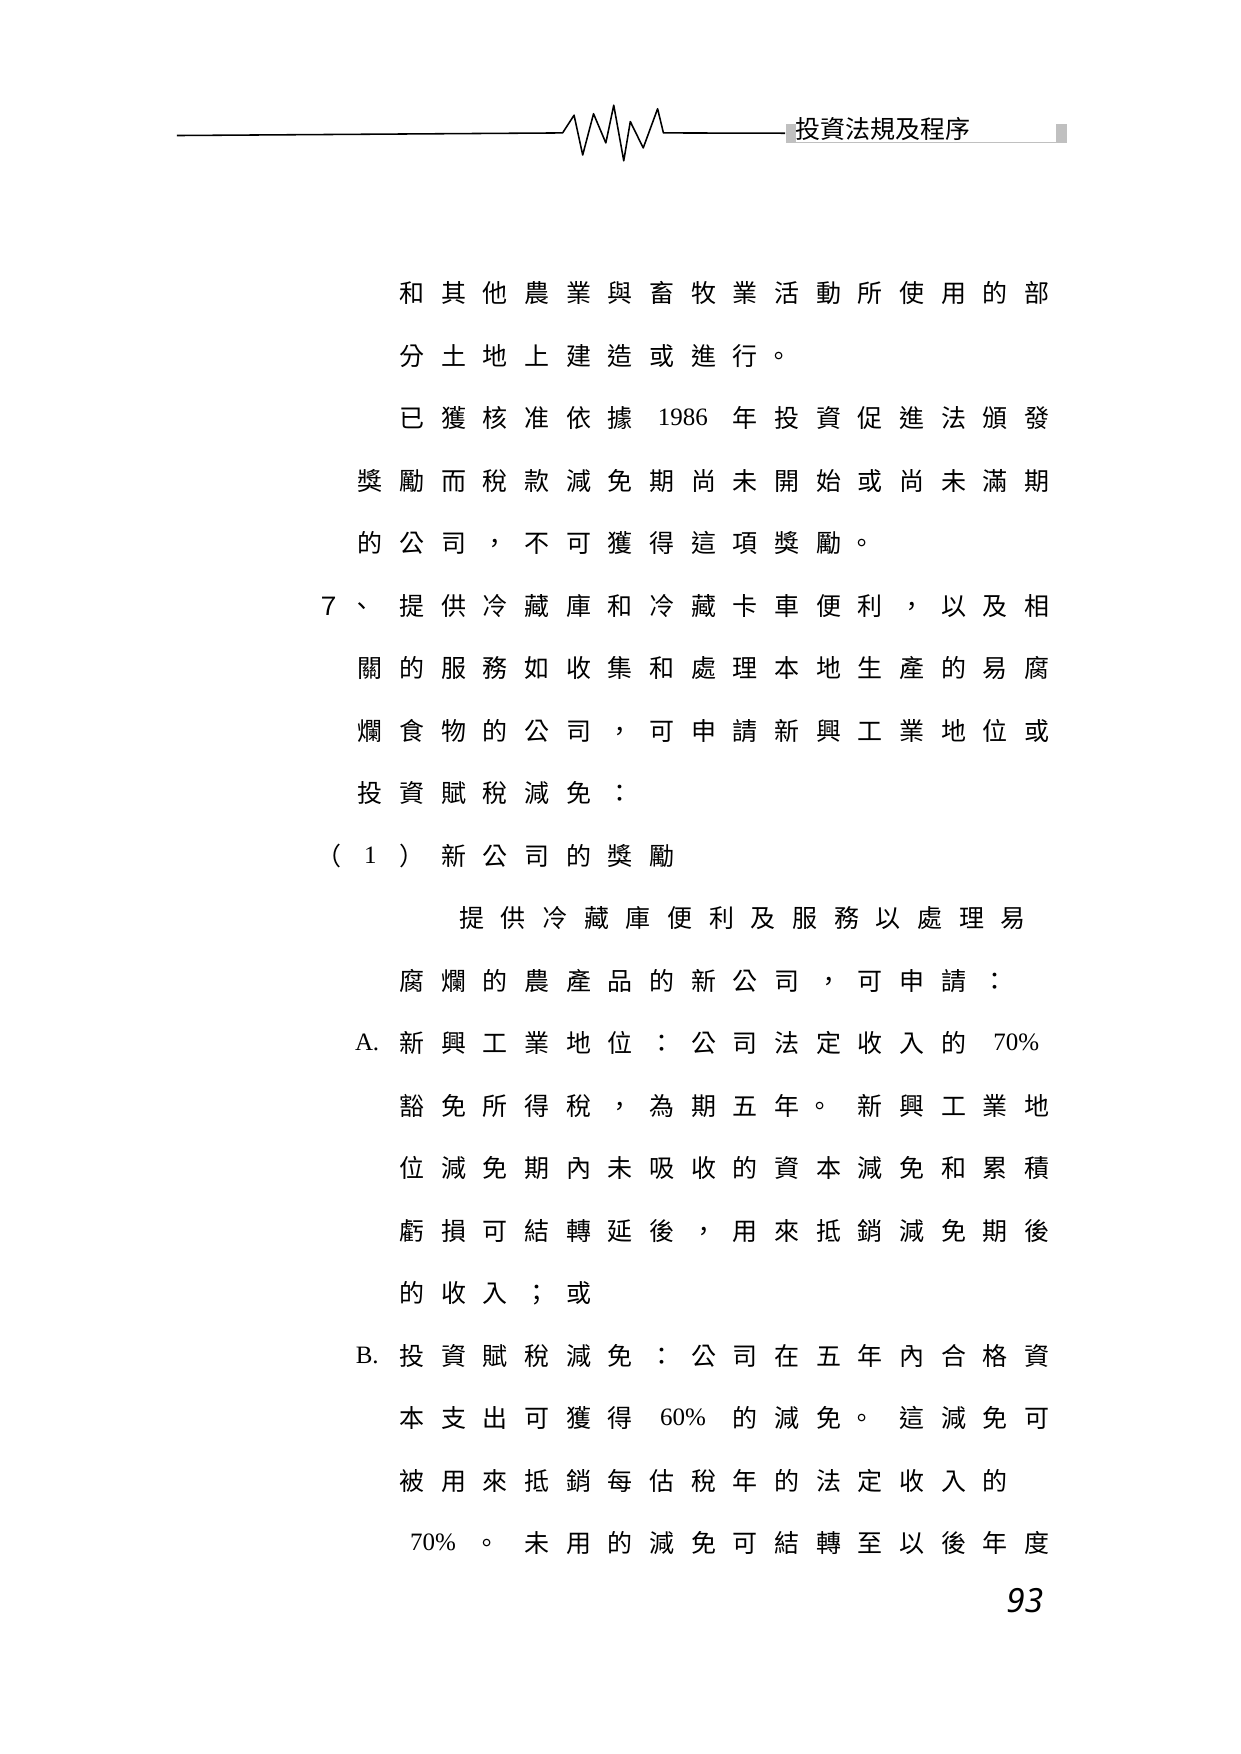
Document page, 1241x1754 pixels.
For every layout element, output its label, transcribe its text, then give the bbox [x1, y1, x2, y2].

text 和其他農業與畜牧業活動所使用的部分土地上建造或進行。 [330, 250, 1058, 375]
text （1）新公司的獎勵 [306, 813, 1058, 875]
text ７、提供冷藏庫和冷藏卡車便利，以及相關的服務如收集和處理本地生產的易腐爛食物的公司，可申請新興工業地位或投資賦稅減免： [281, 563, 1058, 813]
text B. 投資賦稅減免：公司在五年內合格資本支出可獲得60%的減免。這減免可被用來抵銷每估稅年的法定收入的70%。未用的減免可結轉至以後年度 [330, 1313, 1058, 1563]
text A. 新興工業地位：公司法定收入的70%豁免所得稅，為期五年。新興工業地位減免期內未吸收的資本減免和累積虧損可結轉延後，用來抵銷減免期後的收入；或 [330, 1000, 1058, 1313]
text 提供冷藏庫便利及服務以處理易腐爛的農產品的新公司，可申請： [306, 875, 1058, 1000]
text 已獲核准依據1986年投資促進法頒發獎勵而稅款減免期尚未開始或尚未滿期的公司，不可獲得這項獎勵。 [330, 375, 1058, 563]
